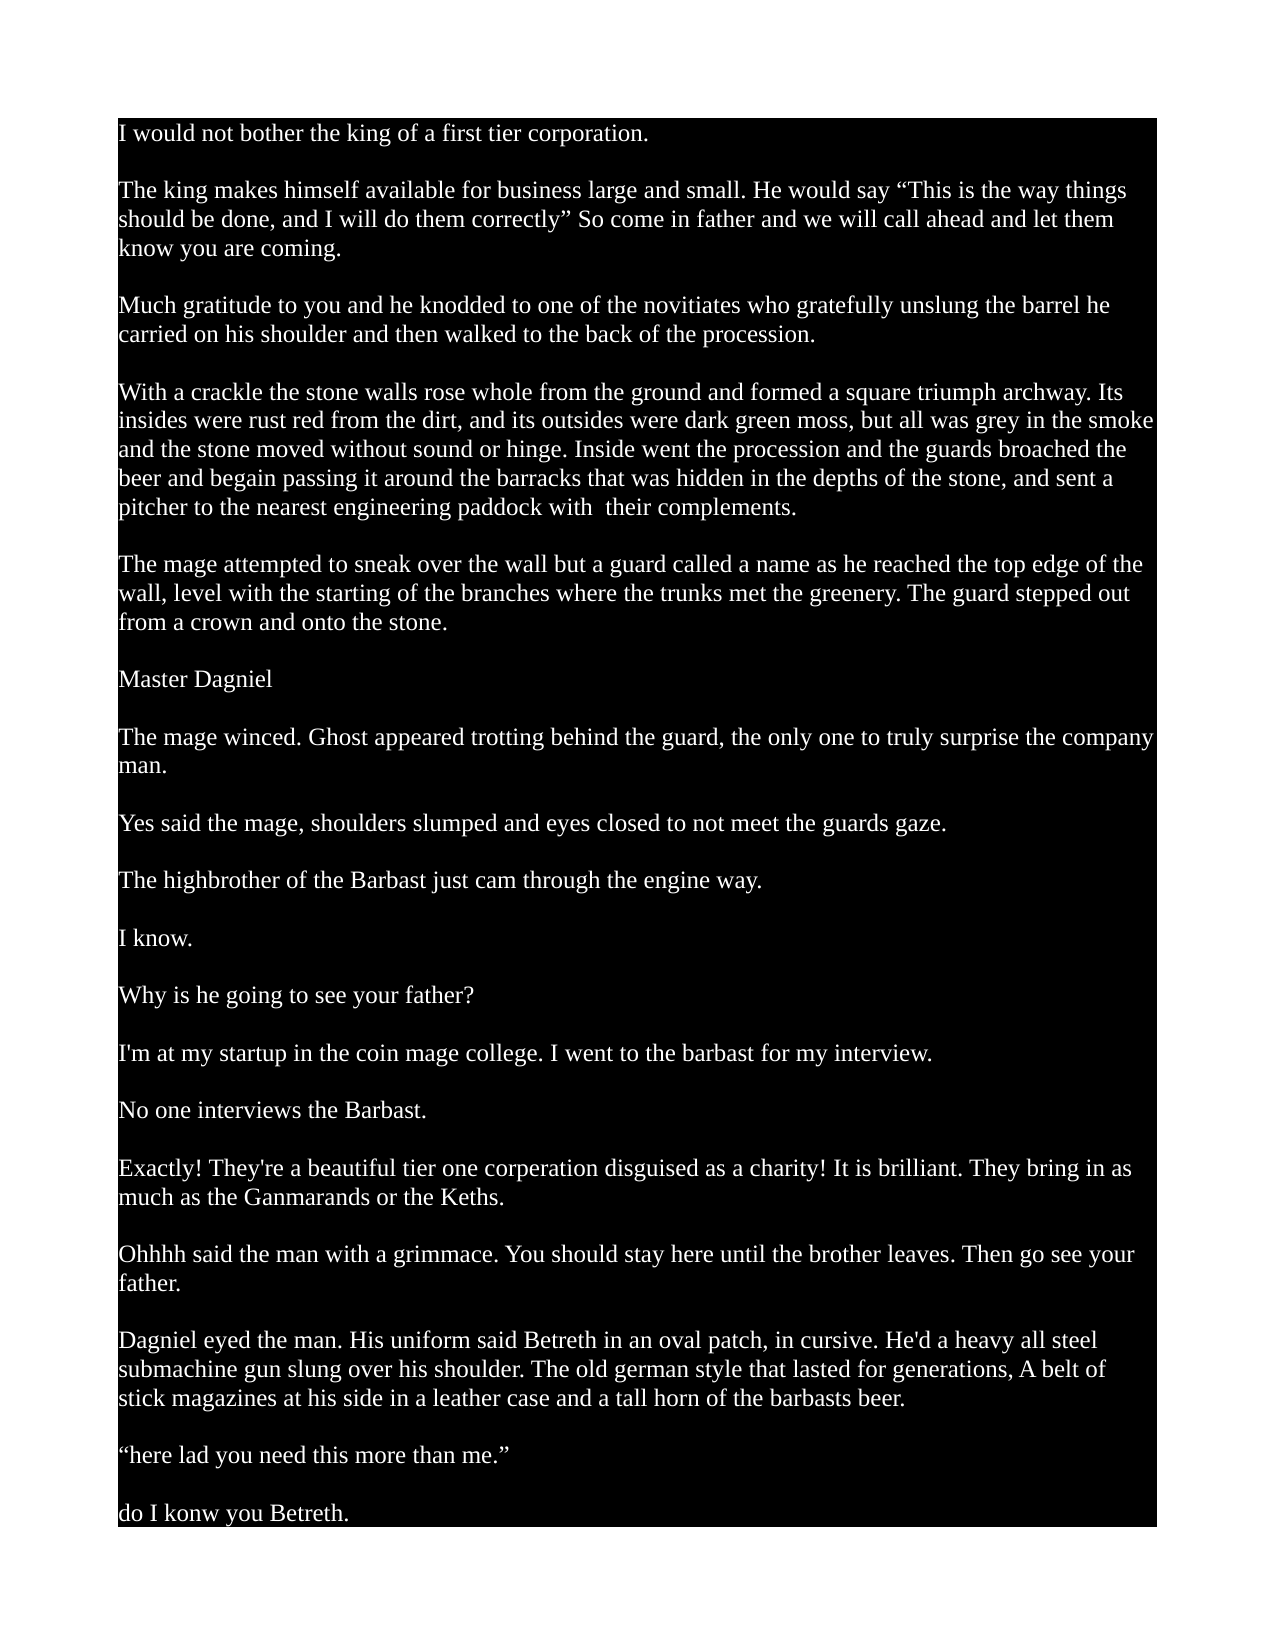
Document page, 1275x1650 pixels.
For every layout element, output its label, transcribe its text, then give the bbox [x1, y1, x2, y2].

text Ohhhh said the man with a grimmace. You should stay here until the brother leaves. Then go see your father. [118, 1239, 1157, 1297]
text The mage winced. Ghost appeared trotting behind the guard, the only one to truly surprise the company man. Yes said the mage, shoulders slumped and eyes closed to not meet the guards gaze. The highbrother of the Barbast just cam through the engine way. I know. Why is he going to see your father? I'm at my startup in the coin mage college. I went to the barbast for my interview. No one interviews the Barbast. Exactly! They're a beautiful tier one corperation disguised as a charity! It is brilliant. They bring in as much as the Ganmarands or the Keths. [118, 722, 1157, 1211]
text Dagniel eyed the man. His uniform said Betreth in an oval patch, in cursive. He'd a heavy all steel submachine gun slung over his shoulder. The old german style that lasted for generations, A belt of stick magazines at his side in a leather case and a tall horn of the barbasts beer. “here lad you need this more than me.” do I konw you Betreth. [118, 1326, 1157, 1527]
text I would not bother the king of a first tier corporation. The king makes himself available for business large and small. He would say “This is the way things should be done, and I will do them correctly” So come in father and we will call ahead and let them know you are coming. Much gratitude to you and he knodded to one of the novitiates who gratefully unslung the barrel he carried on his shoulder and then walked to the back of the procession. With a crackle the stone walls rose whole from the ground and formed a square triumph archway. Its insides were rust red from the dirt, and its outsides were dark green moss, but all was grey in the smoke and the stone moved without sound or hinge. Inside went the procession and the guards broached the beer and begain passing it around the barracks that was hidden in the depths of the stone, and sent a pitcher to the nearest engineering paddock with their complements. The mage attempted to sneak over the wall but a guard called a name as he reached the top edge of the wall, level with the starting of the branches where the trunks met the greenery. The guard stepped out from a crown and onto the stone. Master Dagniel [118, 118, 1157, 693]
